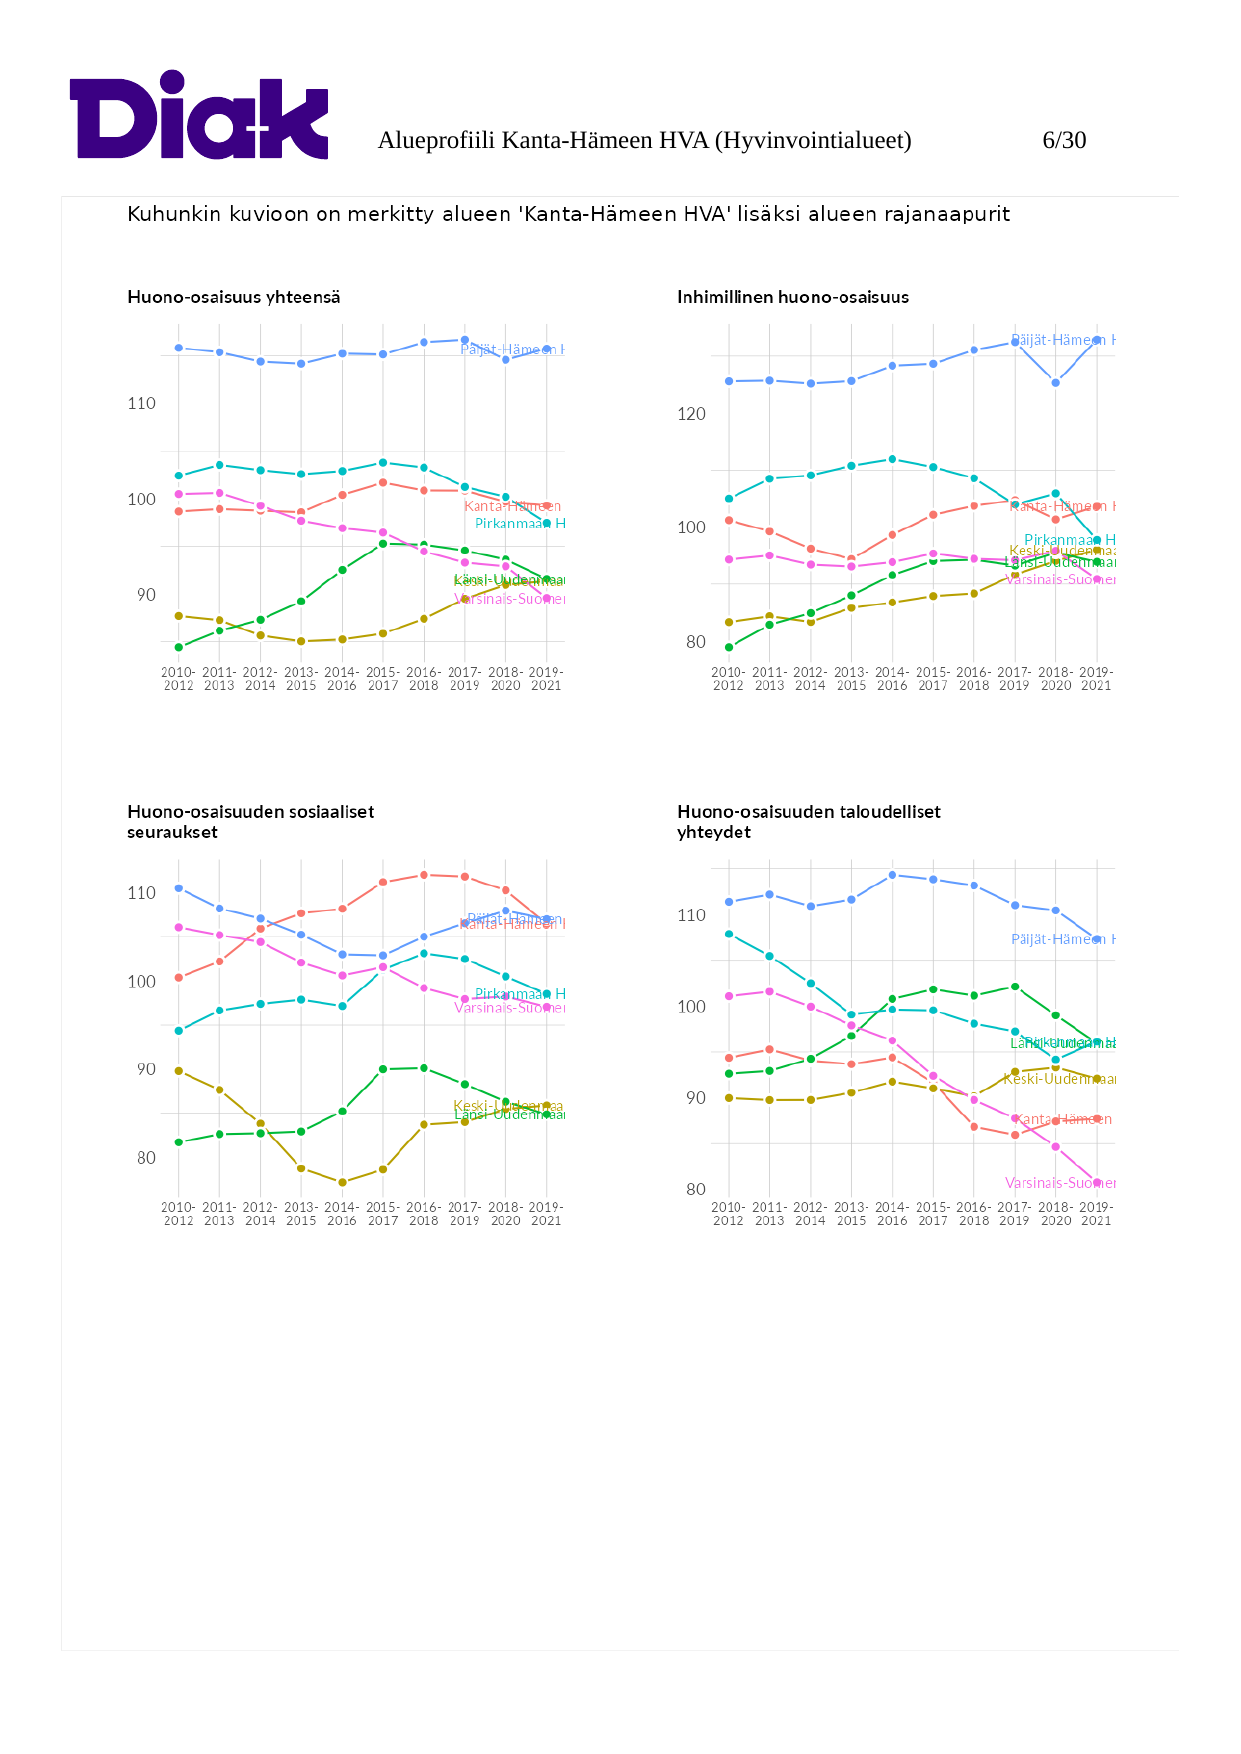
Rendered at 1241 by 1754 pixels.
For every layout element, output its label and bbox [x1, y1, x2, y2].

picture [61, 196, 1179, 1651]
